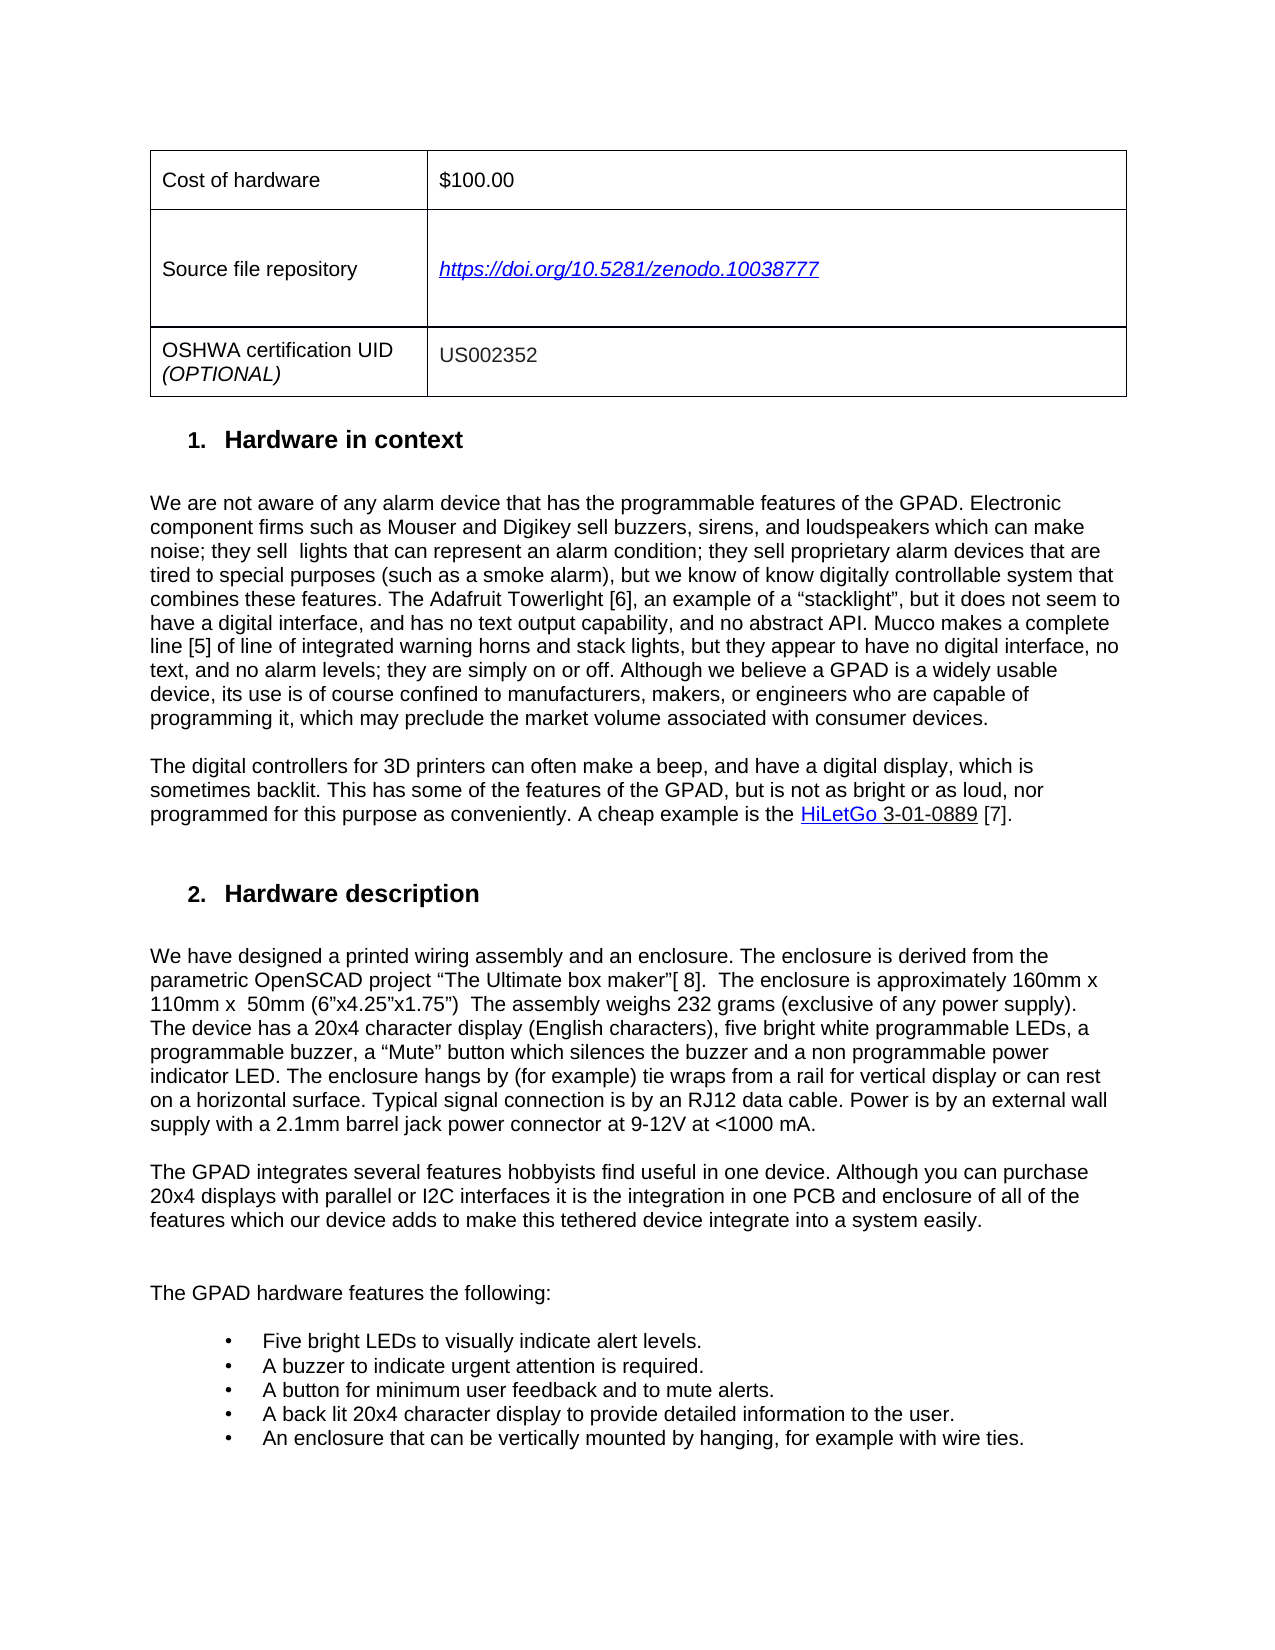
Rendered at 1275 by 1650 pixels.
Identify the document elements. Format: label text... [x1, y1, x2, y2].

list A button for minimum user feedback and to mute alerts. [225, 1377, 1125, 1402]
table_cell US002352 [428, 328, 1126, 396]
table_cell OSHWA certification UID (OPTIONAL) [151, 328, 427, 396]
text The device has a 20x4 character display (English characters), five bright white programmable LEDs, a programmable buzzer, a “Mute” button which silences the buzzer and a non programmable power indicator LED. The enclosure hangs by (for example) tie wraps from a rail for vertical display or can rest on a horizontal surface. Typical signal connection is by an RJ12 data cable. Power is by an external wall supply with a 2.1mm barrel jack power connector at 9-12V at <1000 mA. [150, 1016, 1125, 1136]
list A buzzer to indicate urgent attention is required. [225, 1353, 1125, 1377]
table_cell https://doi.org/10.5281/zenodo.10038777 [428, 210, 1126, 326]
table_cell Source file repository [151, 210, 427, 326]
text The GPAD hardware features the following: [150, 1280, 1125, 1304]
list Five bright LEDs to visually indicate alert levels. [225, 1329, 1125, 1353]
table_cell $100.00 [428, 151, 1126, 209]
table_cell Cost of hardware [151, 151, 427, 209]
list An enclosure that can be vertically mounted by hanging, for example with wire ties. [225, 1426, 1125, 1450]
text The GPAD integrates several features hobbyists find useful in one device. Although you can purchase 20x4 displays with parallel or I2C interfaces it is the integration in one PCB and enclosure of all of the features which our device adds to make this tethered device integrate into a system easily. [150, 1159, 1125, 1231]
list Hardware in context [187, 425, 1125, 454]
list A back lit 20x4 character display to provide detailed information to the user. [225, 1402, 1125, 1426]
list Hardware description [187, 879, 1125, 907]
text We have designed a printed wiring assembly and an enclosure. The enclosure is derived from the parametric OpenSCAD project “The Ultimate box maker”[ 8]. The enclosure is approximately 160mm x 110mm x 50mm (6”x4.25”x1.75”) The assembly weighs 232 grams (exclusive of any power supply). [150, 944, 1125, 1016]
text We are not aware of any alarm device that has the programmable features of the GPAD. Electronic component firms such as Mouser and Digikey sell buzzers, sirens, and loudspeakers which can make noise; they sell lights that can represent an alarm condition; they sell proprietary alarm devices that are tired to special purposes (such as a smoke alarm), but we know of know digitally controllable system that combines these features. The Adafruit Towerlight [6], an example of a “stacklight”, but it does not seem to have a digital interface, and has no text output capability, and no abstract API. Mucco makes a complete line [5] of line of integrated warning horns and stack lights, but they appear to have no digital interface, no text, and no alarm levels; they are simply on or off. Although we believe a GPAD is a widely usable device, its use is of course confined to manufacturers, makers, or engineers who are capable of programming it, which may preclude the market volume associated with consumer devices. [150, 491, 1125, 730]
text The digital controllers for 3D printers can often make a beep, and have a digital display, which is sometimes backlit. This has some of the features of the GPAD, but is not as bright or as loud, nor programmed for this purpose as conveniently. A cheap example is the HiLetGo 3-01-0889 [7]. [150, 754, 1125, 826]
